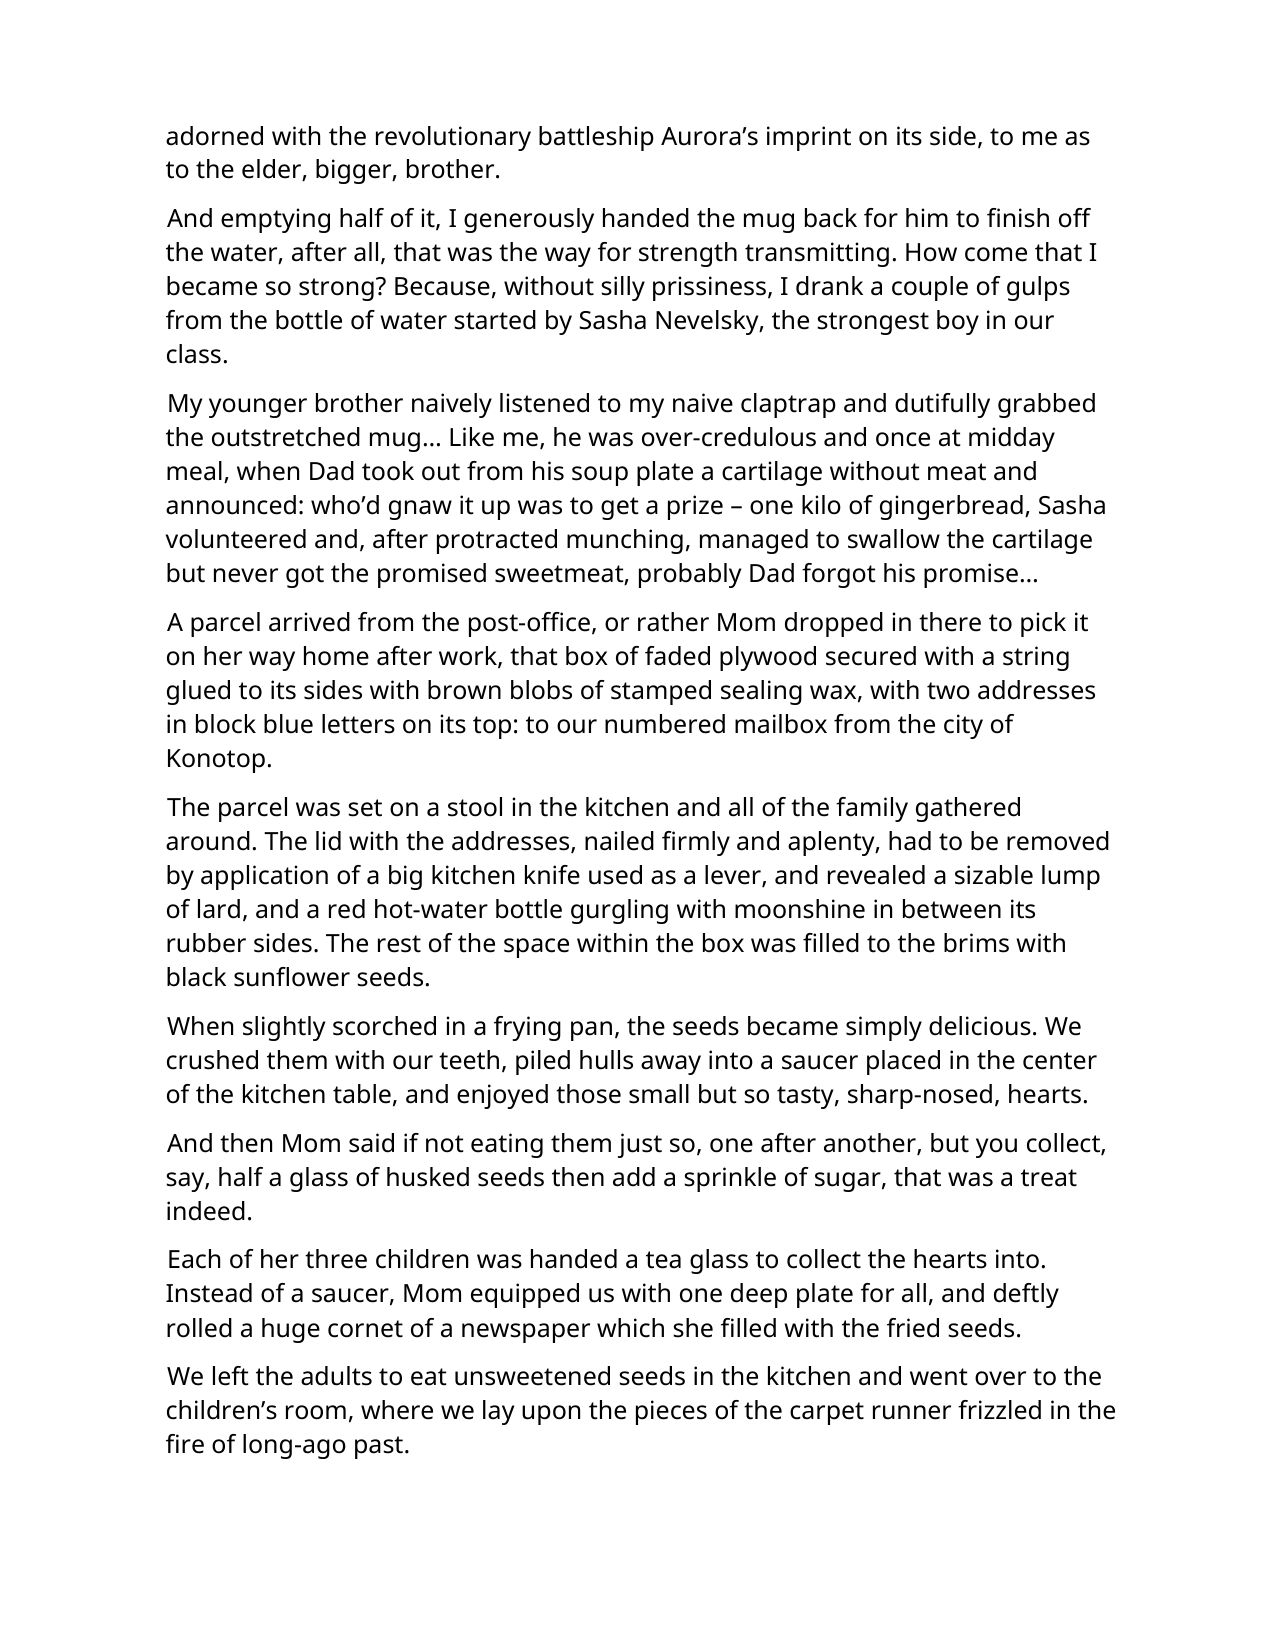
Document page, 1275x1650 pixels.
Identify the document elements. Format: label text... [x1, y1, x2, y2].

text And then Mom said if not eating them just so, one after another, but you collect, say, half a glass of husked seeds then add a sprinkle of sugar, that was a treat indeed. [165, 1125, 1118, 1227]
text When slightly scorched in a frying pan, the seeds became simply delicious. We crushed them with our teeth, piled hulls away into a saucer placed in the center of the kitchen table, and enjoyed those small but so tasty, sharp-nosed, hearts. [165, 1008, 1118, 1111]
text We left the adults to eat unsweetened seeds in the kitchen and went over to the children’s room, where we lay upon the pieces of the carpet runner frizzled in the fire of long-ago past. [165, 1359, 1118, 1461]
text My younger brother naively listened to my naive claptrap and dutifully grabbed the outstretched mug… Like me, he was over-credulous and once at midday meal, when Dad took out from his soup plate a cartilage without meat and announced: who’d gnaw it up was to get a prize – one kilo of gingerbread, Sasha volunteered and, after protracted munching, managed to swallow the cartilage but never got the promised sweetmeat, probably Dad forgot his promise… [165, 386, 1118, 590]
text Each of her three children was handed a tea glass to collect the hearts into. Instead of a saucer, Mom equipped us with one deep plate for all, and deftly rolled a huge cornet of a newspaper which she filled with the fried seeds. [165, 1242, 1118, 1344]
text The parcel was set on a stool in the kitchen and all of the family gathered around. The lid with the addresses, nailed firmly and aplenty, had to be removed by application of a big kitchen knife used as a lever, and revealed a sizable lump of lard, and a red hot-water bottle gurgling with moonshine in between its rubber sides. The rest of the space within the box was filled to the brims with black sunflower seeds. [165, 789, 1118, 994]
text adorned with the revolutionary battleship Aurora’s imprint on its side, to me as to the elder, bigger, brother. [165, 118, 1118, 186]
text And emptying half of it, I generously handed the mug back for him to finish off the water, after all, that was the way for strength transmitting. How come that I became so strong? Because, without silly prissiness, I drank a couple of gulps from the bottle of water started by Sasha Nevelsky, the strongest boy in our class. [165, 201, 1118, 371]
text A parcel arrived from the post-office, or rather Mom dropped in there to pick it on her way home after work, that box of faded plywood secured with a string glued to its sides with brown blobs of stamped sealing wax, with two addresses in block blue letters on its top: to our numbered mailbox from the city of Konotop. [165, 605, 1118, 775]
